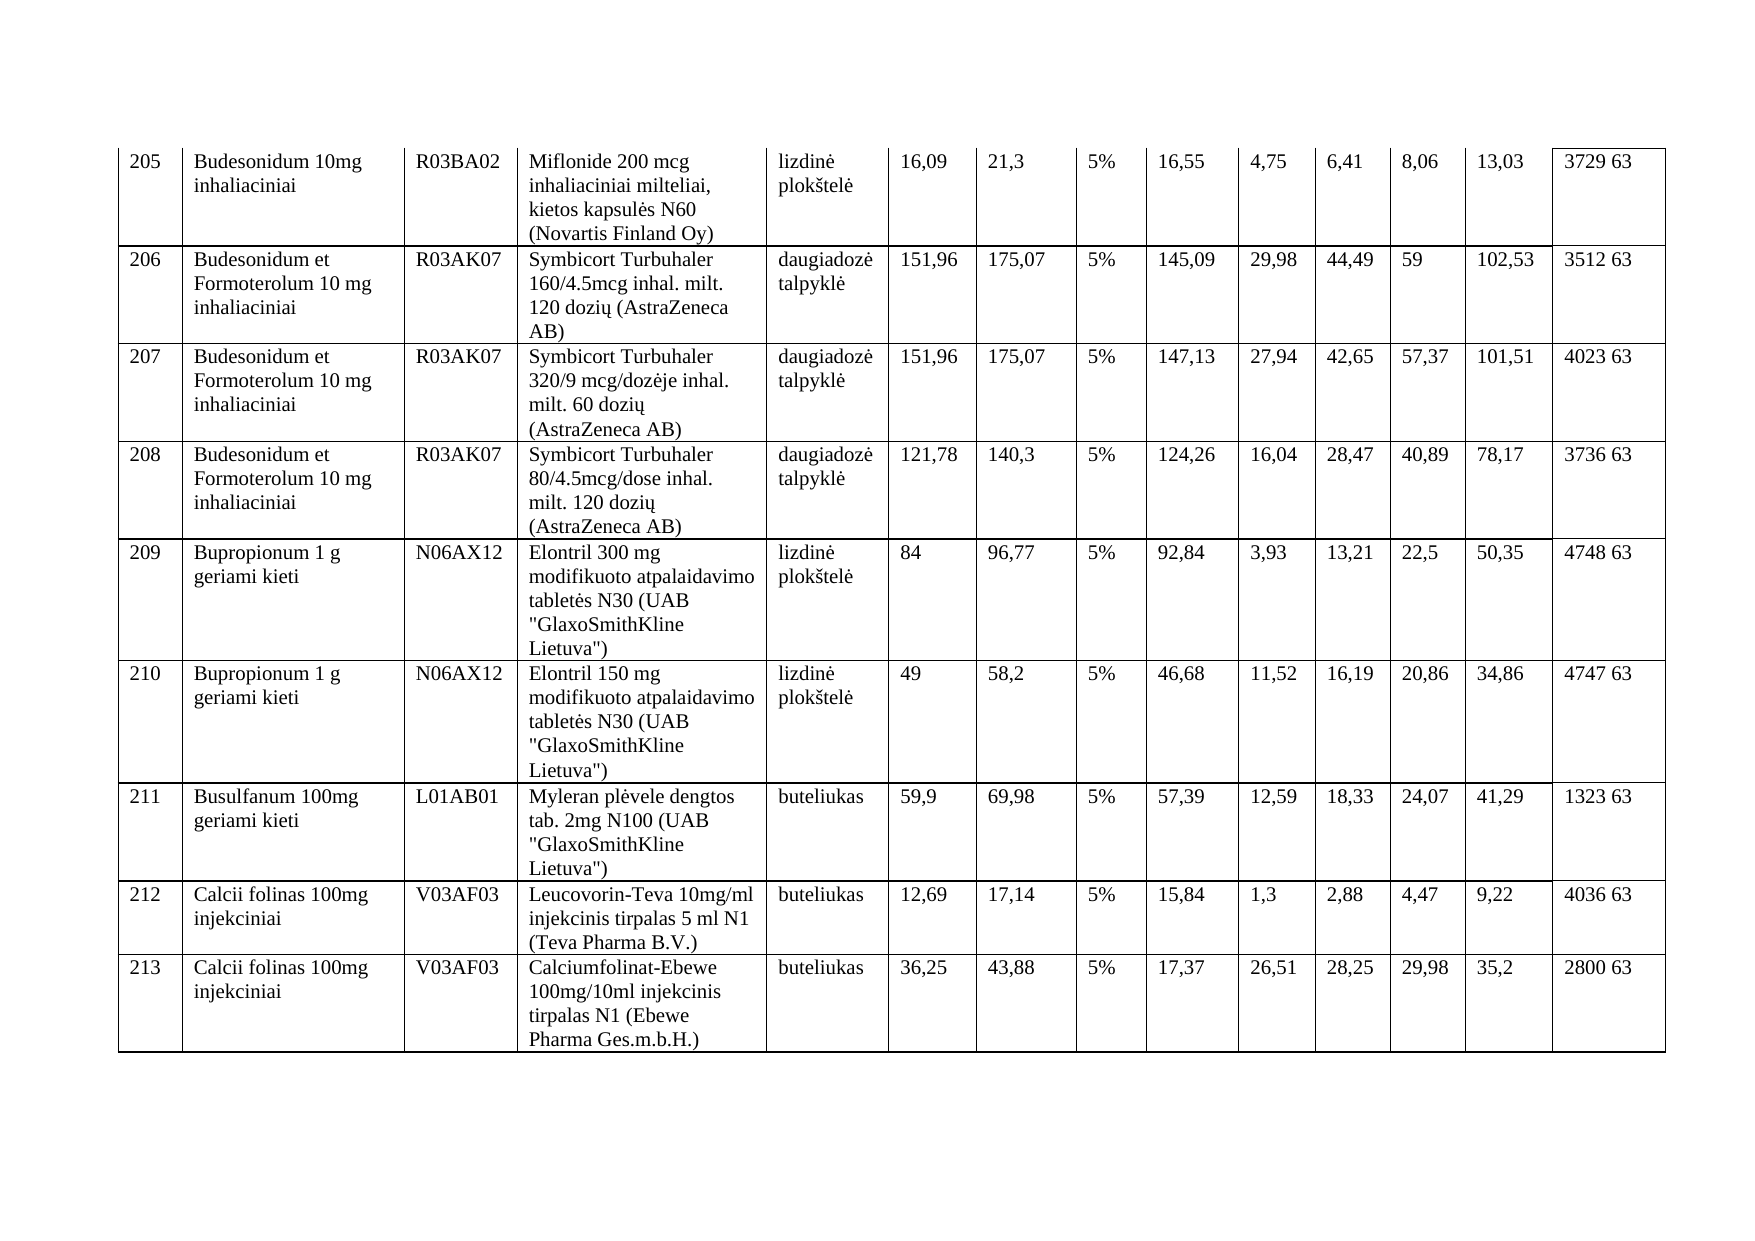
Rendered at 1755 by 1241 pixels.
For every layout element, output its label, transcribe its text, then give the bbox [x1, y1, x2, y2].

table_cell 16,55 [1147, 148, 1238, 245]
table_cell 17,37 [1147, 955, 1238, 1051]
table_cell buteliukas [767, 955, 888, 1051]
table_cell N06AX12 [405, 540, 517, 660]
table_cell 121,78 [889, 442, 976, 538]
table_cell Myleran plėvele dengtos tab. 2mg N100 (UAB "GlaxoSmithKline Lietuva") [518, 784, 766, 880]
table_cell L01AB01 [405, 784, 517, 880]
table_cell Calciumfolinat-Ebewe 100mg/10ml injekcinis tirpalas N1 (Ebewe Pharma Ges.m.b.H.) [518, 955, 766, 1051]
table_cell 101,51 [1466, 344, 1552, 441]
table_cell R03BA02 [405, 148, 517, 245]
table_cell 2,88 [1316, 882, 1390, 954]
table_cell 213 [119, 955, 182, 1051]
table_cell 5% [1077, 955, 1146, 1051]
table_cell 102,53 [1466, 247, 1552, 343]
table_cell Busulfanum 100mg geriami kieti [183, 784, 404, 880]
table_cell N06AX12 [405, 661, 517, 782]
table_cell 4,75 [1239, 148, 1315, 245]
table_cell Calcii folinas 100mg injekciniai [183, 882, 404, 954]
table_cell 57,37 [1391, 344, 1465, 441]
table_cell lizdinė plokštelė [767, 540, 888, 660]
table_cell 24,07 [1391, 784, 1465, 880]
table_cell 21,3 [977, 148, 1076, 245]
table_cell 12,59 [1239, 784, 1315, 880]
table_cell 124,26 [1147, 442, 1238, 538]
table_cell 34,86 [1466, 661, 1552, 782]
table_cell V03AF03 [405, 882, 517, 954]
table_cell Budesonidum et Formoterolum 10 mg inhaliaciniai [183, 247, 404, 343]
table_cell 151,96 [889, 247, 976, 343]
table_cell 13,21 [1316, 540, 1390, 660]
table_cell 57,39 [1147, 784, 1238, 880]
table_cell 13,03 [1466, 148, 1552, 245]
table_cell 208 [119, 442, 182, 538]
table_cell lizdinė plokštelė [767, 148, 888, 245]
table_cell 147,13 [1147, 344, 1238, 441]
table_cell 3729 63 [1553, 149, 1665, 245]
table_cell 140,3 [977, 442, 1076, 538]
table_cell 1,3 [1239, 882, 1315, 954]
table_cell 16,04 [1239, 442, 1315, 538]
table_cell 5% [1077, 442, 1146, 538]
table_cell 43,88 [977, 955, 1076, 1051]
table_cell 42,65 [1316, 344, 1390, 441]
table_cell 11,52 [1239, 661, 1315, 782]
table_cell 59 [1391, 247, 1465, 343]
table_cell 151,96 [889, 344, 976, 441]
table_cell lizdinė plokštelė [767, 661, 888, 782]
table_cell 36,25 [889, 955, 976, 1051]
table_cell Bupropionum 1 g geriami kieti [183, 661, 404, 782]
table_cell 16,09 [889, 148, 976, 245]
table_cell R03AK07 [405, 442, 517, 538]
table_cell 69,98 [977, 784, 1076, 880]
table_cell Leucovorin-Teva 10mg/ml injekcinis tirpalas 5 ml N1 (Teva Pharma B.V.) [518, 882, 766, 954]
table_cell buteliukas [767, 882, 888, 954]
table_cell 5% [1077, 344, 1146, 441]
table_cell 41,29 [1466, 784, 1552, 880]
table_cell 22,5 [1391, 540, 1465, 660]
table_cell Bupropionum 1 g geriami kieti [183, 540, 404, 660]
table_cell Symbicort Turbuhaler 80/4.5mcg/dose inhal. milt. 120 dozių (AstraZeneca AB) [518, 442, 766, 538]
table_cell 27,94 [1239, 344, 1315, 441]
table_cell 46,68 [1147, 661, 1238, 782]
table_cell R03AK07 [405, 247, 517, 343]
table_cell 3736 63 [1553, 442, 1665, 538]
table_cell 3,93 [1239, 540, 1315, 660]
table_cell 35,2 [1466, 955, 1552, 1051]
table_cell 1323 63 [1553, 783, 1665, 880]
table_cell Symbicort Turbuhaler 160/4.5mcg inhal. milt. 120 dozių (AstraZeneca AB) [518, 247, 766, 343]
table_cell 175,07 [977, 247, 1076, 343]
table_cell 4,47 [1391, 882, 1465, 954]
table_cell 5% [1077, 882, 1146, 954]
table_cell 28,25 [1316, 955, 1390, 1051]
table_cell 59,9 [889, 784, 976, 880]
table_cell daugiadozė talpyklė [767, 344, 888, 441]
table_cell Budesonidum 10mg inhaliaciniai [183, 148, 404, 245]
table_cell 206 [119, 247, 182, 343]
table_cell 4748 63 [1553, 539, 1665, 660]
table_cell 28,47 [1316, 442, 1390, 538]
table_cell 92,84 [1147, 540, 1238, 660]
table_cell 9,22 [1466, 882, 1552, 954]
table_cell 5% [1077, 247, 1146, 343]
table_cell daugiadozė talpyklė [767, 442, 888, 538]
table_cell 5% [1077, 148, 1146, 245]
table_cell 209 [119, 540, 182, 660]
table_cell 5% [1077, 661, 1146, 782]
table_cell 84 [889, 540, 976, 660]
table_cell 211 [119, 784, 182, 880]
table_cell 16,19 [1316, 661, 1390, 782]
table_cell 17,14 [977, 882, 1076, 954]
table_cell 12,69 [889, 882, 976, 954]
table_cell 26,51 [1239, 955, 1315, 1051]
table_cell daugiadozė talpyklė [767, 247, 888, 343]
table_cell 6,41 [1316, 148, 1390, 245]
table_cell 205 [119, 148, 182, 245]
table_cell Budesonidum et Formoterolum 10 mg inhaliaciniai [183, 442, 404, 538]
table_cell Elontril 300 mg modifikuoto atpalaidavimo tabletės N30 (UAB "GlaxoSmithKline Lietuva") [518, 540, 766, 660]
table_cell 44,49 [1316, 247, 1390, 343]
table_cell R03AK07 [405, 344, 517, 441]
table_cell 18,33 [1316, 784, 1390, 880]
table_cell Symbicort Turbuhaler 320/9 mcg/dozėje inhal. milt. 60 dozių (AstraZeneca AB) [518, 344, 766, 441]
table_cell 210 [119, 661, 182, 782]
table_cell 5% [1077, 540, 1146, 660]
table_cell 15,84 [1147, 882, 1238, 954]
table_cell 212 [119, 882, 182, 954]
table_cell 40,89 [1391, 442, 1465, 538]
table_cell buteliukas [767, 784, 888, 880]
table_cell 58,2 [977, 661, 1076, 782]
table_cell 8,06 [1391, 148, 1465, 245]
table_cell 4023 63 [1553, 344, 1665, 441]
table_cell Budesonidum et Formoterolum 10 mg inhaliaciniai [183, 344, 404, 441]
table_cell Miflonide 200 mcg inhaliaciniai milteliai, kietos kapsulės N60 (Novartis Finland Oy) [518, 148, 766, 245]
table_cell 29,98 [1391, 955, 1465, 1051]
table_cell 78,17 [1466, 442, 1552, 538]
table_cell 5% [1077, 784, 1146, 880]
table_cell 4036 63 [1553, 881, 1665, 954]
table_cell 96,77 [977, 540, 1076, 660]
table_cell V03AF03 [405, 955, 517, 1051]
table_cell 20,86 [1391, 661, 1465, 782]
table_cell 2800 63 [1553, 955, 1665, 1051]
table_cell 50,35 [1466, 540, 1552, 660]
table_cell 3512 63 [1553, 246, 1665, 343]
table_cell Elontril 150 mg modifikuoto atpalaidavimo tabletės N30 (UAB "GlaxoSmithKline Lietuva") [518, 661, 766, 782]
table_cell 4747 63 [1553, 661, 1665, 782]
table_cell 207 [119, 344, 182, 441]
table_cell 49 [889, 661, 976, 782]
table_cell Calcii folinas 100mg injekciniai [183, 955, 404, 1051]
table_cell 145,09 [1147, 247, 1238, 343]
table_cell 175,07 [977, 344, 1076, 441]
table_cell 29,98 [1239, 247, 1315, 343]
